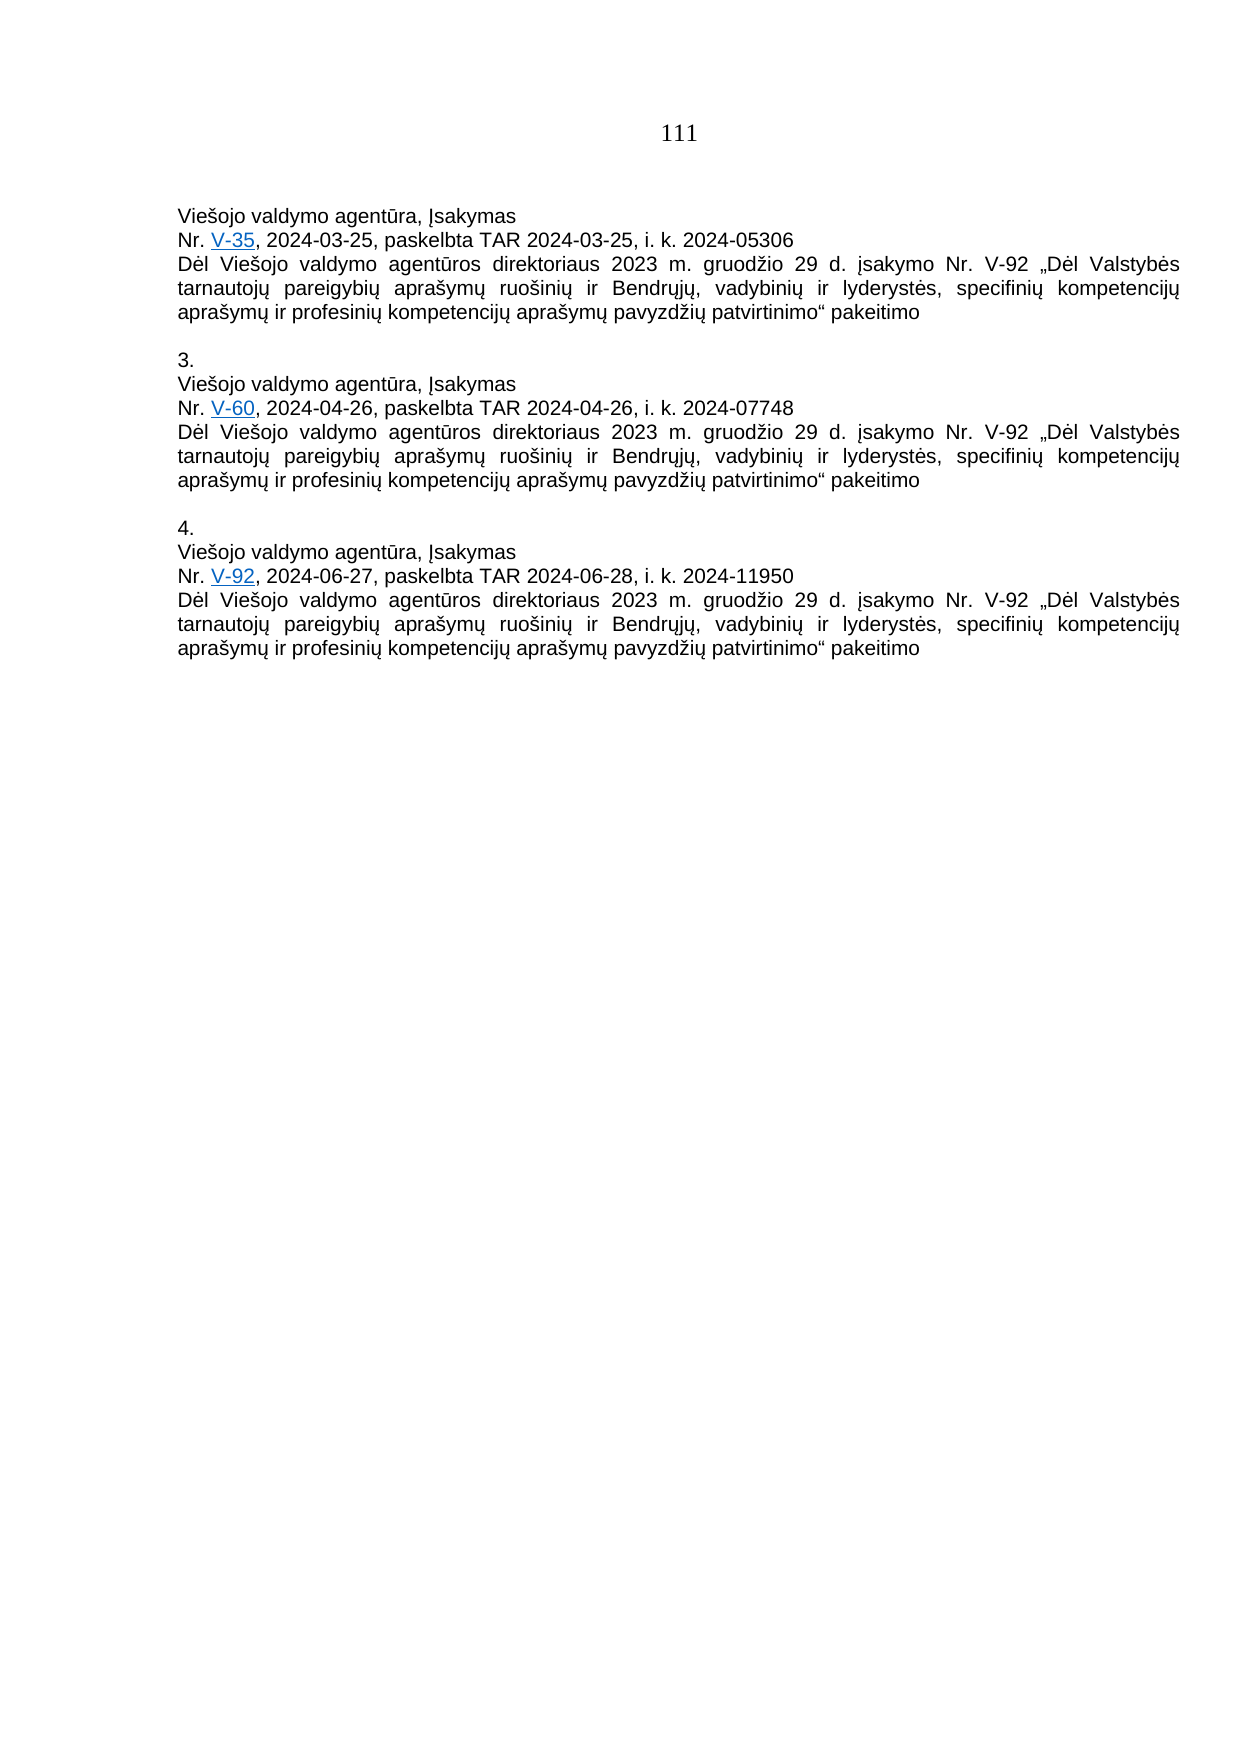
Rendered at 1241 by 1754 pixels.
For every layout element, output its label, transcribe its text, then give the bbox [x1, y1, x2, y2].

text 4. [177, 516, 1181, 540]
text Viešojo valdymo agentūra, Įsakymas [177, 204, 1181, 228]
text Dėl Viešojo valdymo agentūros direktoriaus 2023 m. gruodžio 29 d. įsakymo Nr. V-92 „Dėl Valstybės tarnautojų pareigybių aprašymų ruošinių ir Bendrųjų, vadybinių ir lyderystės, specifinių kompetencijų aprašymų ir profesinių kompetencijų aprašymų pavyzdžių patvirtinimo“ pakeitimo [177, 588, 1181, 659]
text Dėl Viešojo valdymo agentūros direktoriaus 2023 m. gruodžio 29 d. įsakymo Nr. V-92 „Dėl Valstybės tarnautojų pareigybių aprašymų ruošinių ir Bendrųjų, vadybinių ir lyderystės, specifinių kompetencijų aprašymų ir profesinių kompetencijų aprašymų pavyzdžių patvirtinimo“ pakeitimo [177, 252, 1181, 324]
text Dėl Viešojo valdymo agentūros direktoriaus 2023 m. gruodžio 29 d. įsakymo Nr. V-92 „Dėl Valstybės tarnautojų pareigybių aprašymų ruošinių ir Bendrųjų, vadybinių ir lyderystės, specifinių kompetencijų aprašymų ir profesinių kompetencijų aprašymų pavyzdžių patvirtinimo“ pakeitimo [177, 420, 1181, 492]
text Nr. V-35, 2024-03-25, paskelbta TAR 2024-03-25, i. k. 2024-05306 [177, 228, 1181, 252]
text Viešojo valdymo agentūra, Įsakymas [177, 372, 1181, 396]
text Nr. V-92, 2024-06-27, paskelbta TAR 2024-06-28, i. k. 2024-11950 [177, 564, 1181, 588]
text Nr. V-60, 2024-04-26, paskelbta TAR 2024-04-26, i. k. 2024-07748 [177, 396, 1181, 420]
text 3. [177, 348, 1181, 372]
text Viešojo valdymo agentūra, Įsakymas [177, 540, 1181, 564]
